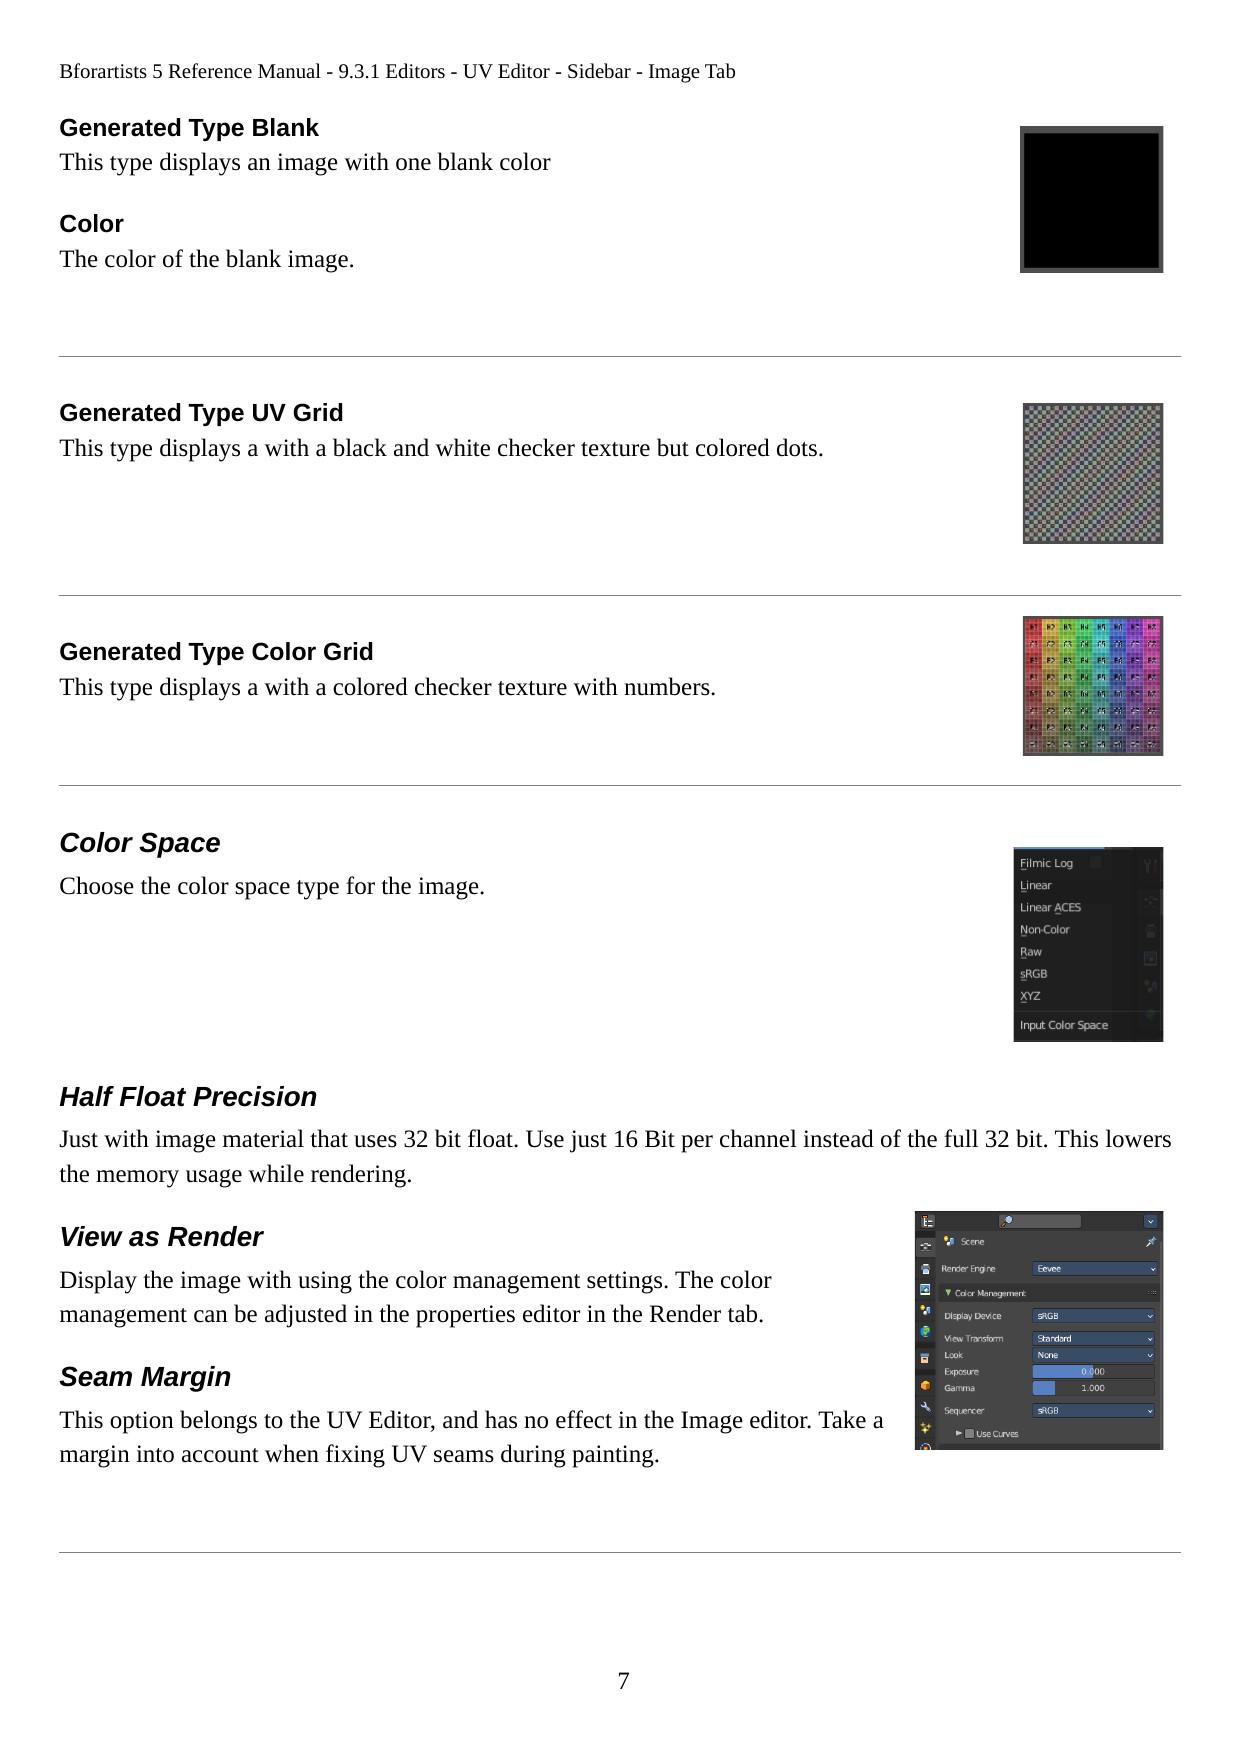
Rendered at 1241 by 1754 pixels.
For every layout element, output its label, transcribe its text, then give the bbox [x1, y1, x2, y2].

picture [914, 1211, 1164, 1450]
text The color of the blank image. [59, 244, 1020, 272]
subtitle Half Float Precision [59, 1080, 1181, 1112]
subtitle Color Space [59, 827, 1181, 859]
picture [1022, 616, 1164, 756]
text This type displays an image with one blank color [59, 147, 1020, 176]
text Just with image material that uses 32 bit float. Use just 16 Bit per channel instead of the full 32 bit. This lowers the memory usage while rendering. [59, 1124, 1181, 1187]
subtitle Generated Type UV Grid [59, 398, 1181, 427]
picture [1022, 403, 1164, 544]
text Choose the color space type for the image. [59, 871, 1013, 900]
text This option belongs to the UV Editor, and has no effect in the Image editor. Take a margin into account when fixing UV seams during painting. [59, 1405, 1181, 1468]
text This type displays a with a colored checker texture with numbers. [59, 672, 1022, 701]
subtitle Seam Margin [59, 1361, 914, 1393]
subtitle Color [59, 209, 1020, 237]
text Display the image with using the color management settings. The color management can be adjusted in the properties editor in the Render tab. [59, 1265, 914, 1328]
subtitle [1164, 1361, 1181, 1393]
subtitle [1164, 209, 1181, 237]
picture [1013, 847, 1164, 1042]
subtitle [1164, 1220, 1181, 1252]
subtitle Generated Type Color Grid [59, 637, 1022, 666]
subtitle View as Render [59, 1220, 914, 1252]
picture [1020, 126, 1164, 273]
text This type displays a with a black and white checker texture but colored dots. [59, 433, 1022, 462]
subtitle Generated Type Blank [59, 113, 1181, 141]
